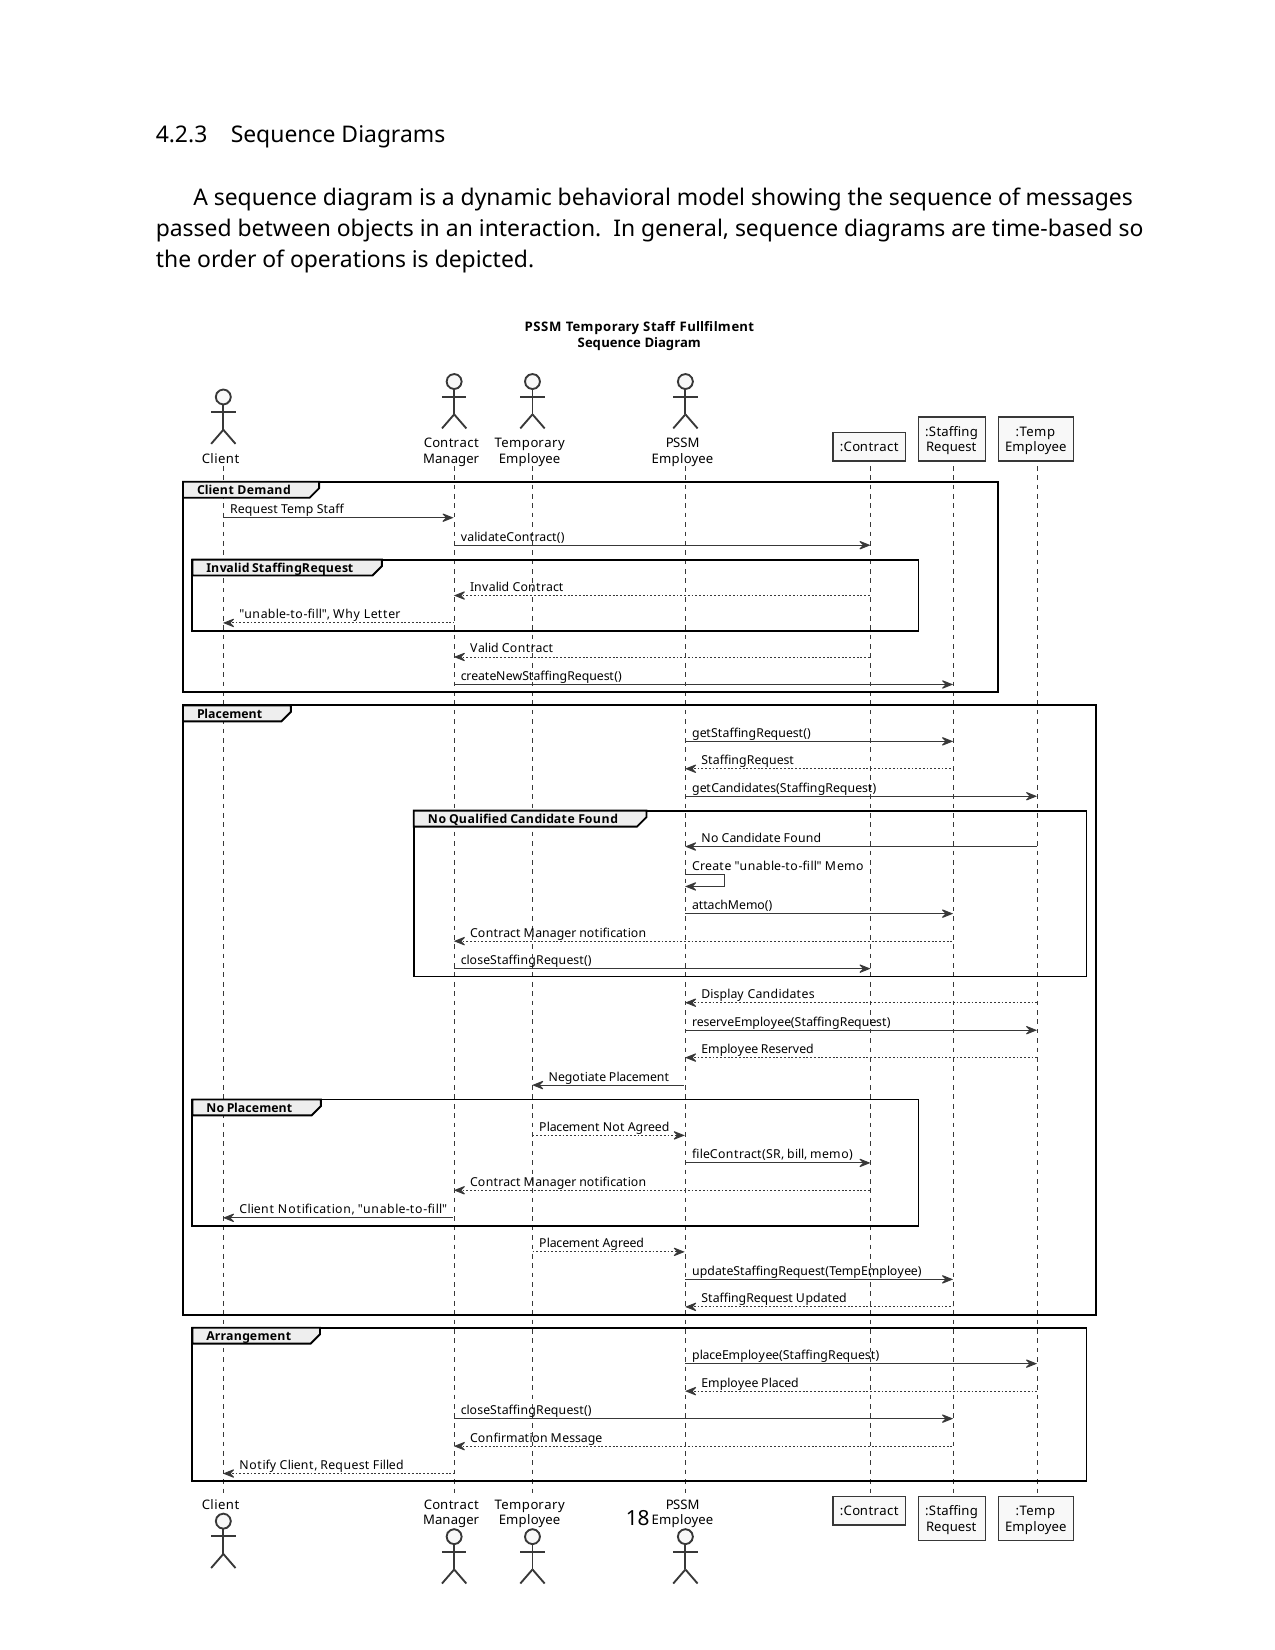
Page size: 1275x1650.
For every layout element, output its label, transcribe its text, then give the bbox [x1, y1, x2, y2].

text A sequence diagram is a dynamic behavioral model showing the sequence of messages passed between objects in an interaction. In general, sequence diagrams are time-based so the order of operations is depicted. [156, 181, 1157, 274]
text 4.2.3 Sequence Diagrams [156, 118, 1157, 149]
